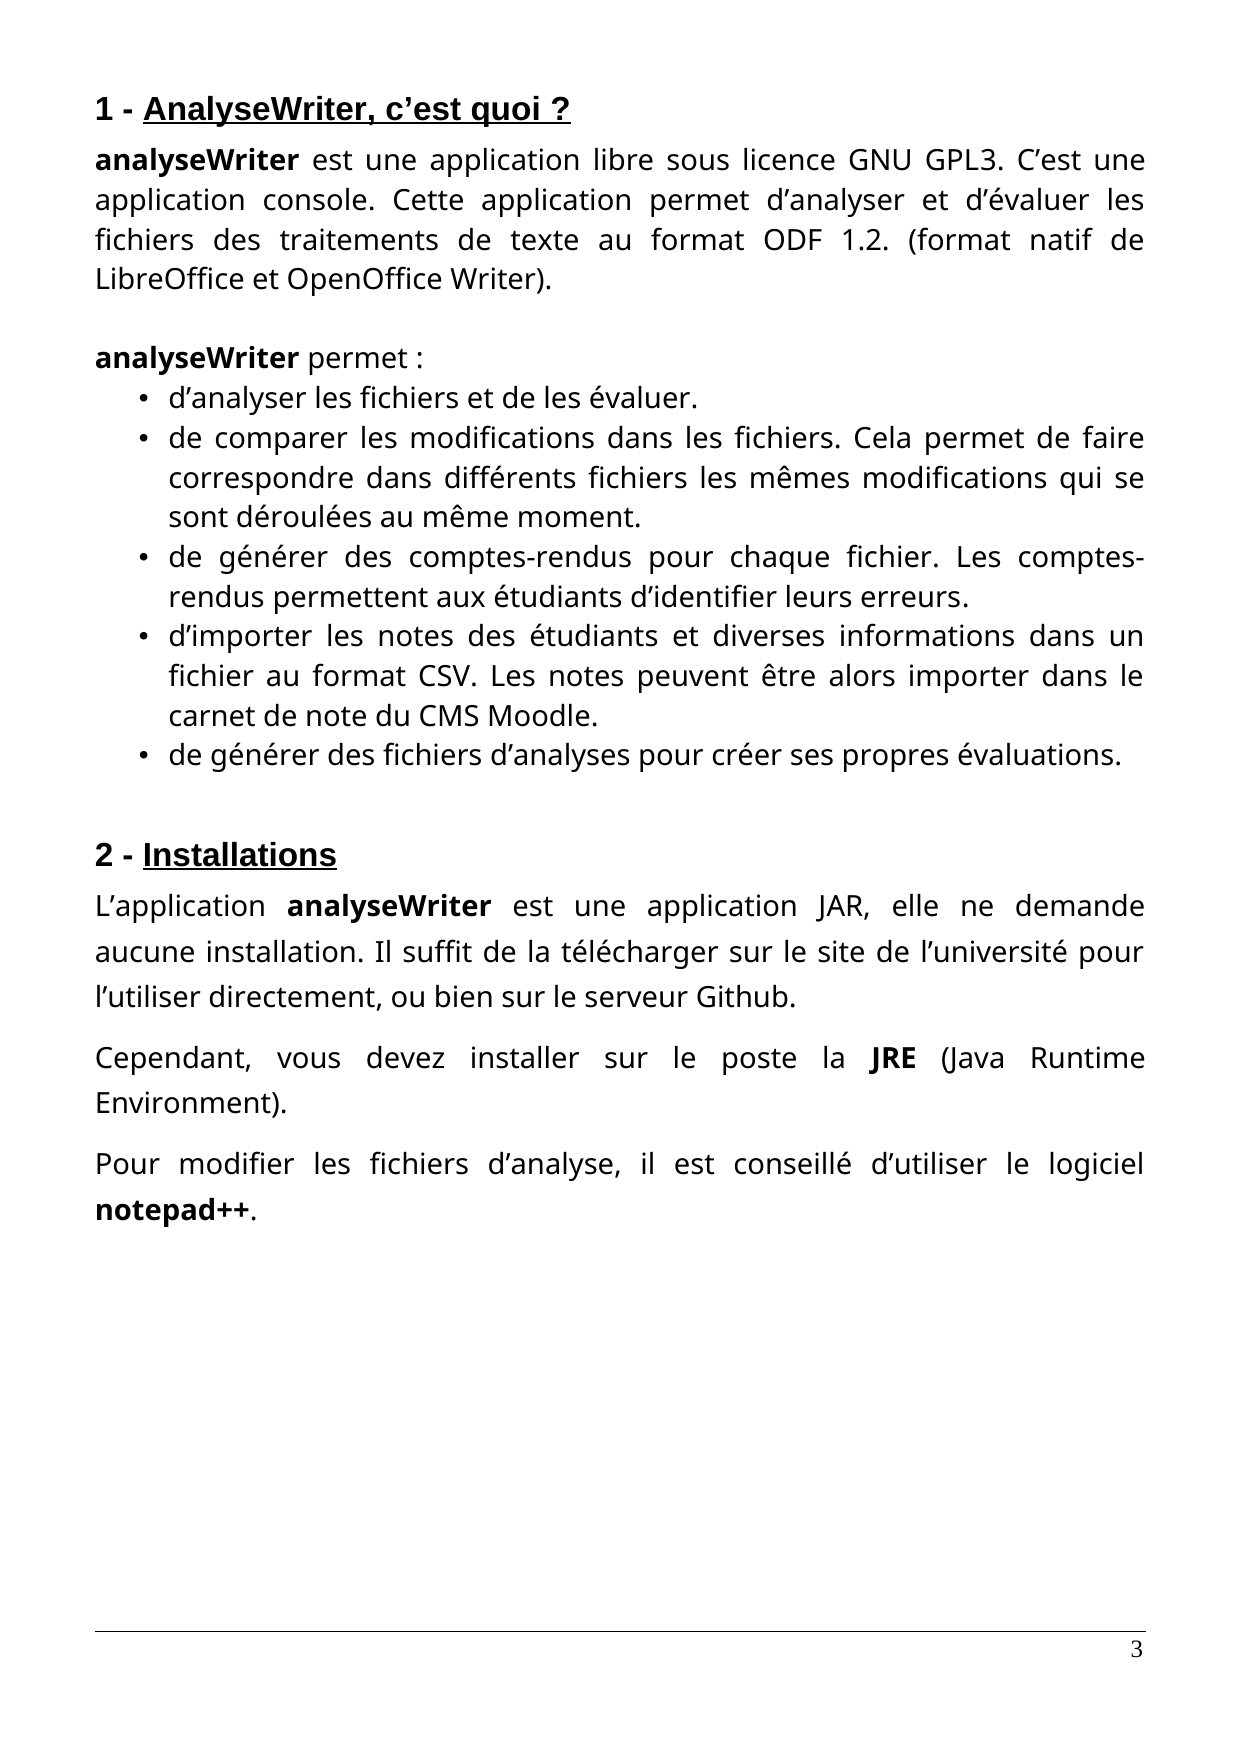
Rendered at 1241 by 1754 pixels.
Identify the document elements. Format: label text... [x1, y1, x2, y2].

list d’analyser les fichiers et de les évaluer. [139, 377, 1146, 417]
list de générer des fichiers d’analyses pour créer ses propres évaluations. [139, 735, 1146, 774]
text Pour modifier les fichiers d’analyse, il est conseillé d’utiliser le logiciel notepad++. [94, 1143, 1146, 1228]
text analyseWriter permet : [94, 338, 1146, 377]
text L’application analyseWriter est une application JAR, elle ne demande aucune installation. Il suffit de la télécharger sur le site de l’université pour l’utiliser directement, ou bien sur le serveur Github. [94, 886, 1146, 1016]
subtitle Installations [94, 835, 1146, 873]
list de générer des comptes-rendus pour chaque fichier. Les comptes-rendus permettent aux étudiants d’identifier leurs erreurs. [139, 536, 1146, 616]
text Cependant, vous devez installer sur le poste la JRE (Java Runtime Environment). [94, 1037, 1146, 1122]
list de comparer les modifications dans les fichiers. Cela permet de faire correspondre dans différents fichiers les mêmes modifications qui se sont déroulées au même moment. [139, 417, 1146, 536]
subtitle AnalyseWriter, c’est quoi ? [94, 88, 1146, 127]
text analyseWriter est une application libre sous licence GNU GPL3. C’est une application console. Cette application permet d’analyser et d’évaluer les fichiers des traitements de texte au format ODF 1.2. (format natif de LibreOffice et OpenOffice Writer). [94, 139, 1146, 298]
list d’importer les notes des étudiants et diverses informations dans un fichier au format CSV. Les notes peuvent être alors importer dans le carnet de note du CMS Moodle. [139, 616, 1146, 735]
